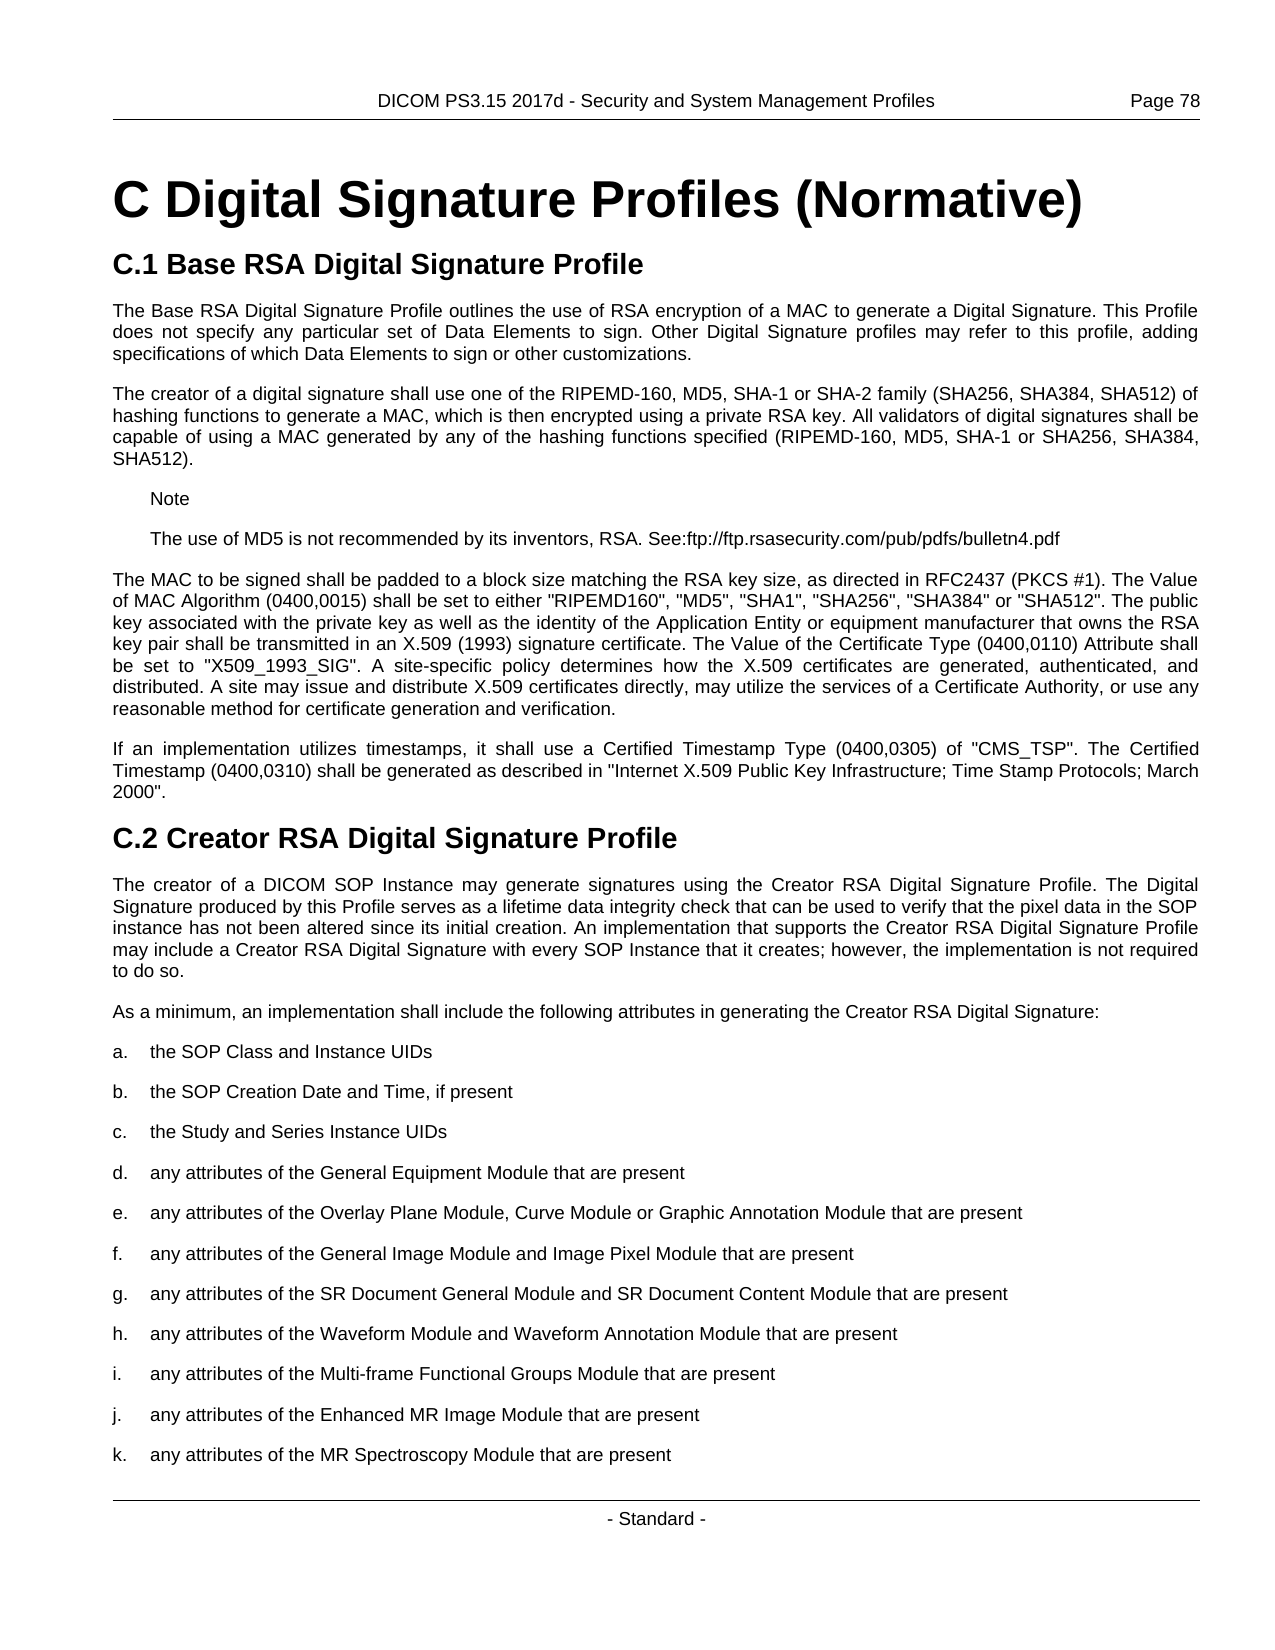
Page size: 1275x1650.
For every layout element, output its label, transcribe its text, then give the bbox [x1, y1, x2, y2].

list any attributes of the SR Document General Module and SR Document Content Module that are present [112, 1283, 1200, 1304]
text C.2 Creator RSA Digital Signature Profile [112, 822, 1200, 855]
list any attributes of the General Image Module and Image Pixel Module that are present [112, 1242, 1200, 1264]
text The MAC to be signed shall be padded to a block size matching the RSA key size, as directed in RFC2437 (PKCS #1). The Value of MAC Algorithm (0400,0015) shall be set to either "RIPEMD160", "MD5", "SHA1", "SHA256", "SHA384" or "SHA512". The public key associated with the private key as well as the identity of the Application Entity or equipment manufacturer that owns the RSA key pair shall be transmitted in an X.509 (1993) signature certificate. The Value of the Certificate Type (0400,0110) Attribute shall be set to "X509_1993_SIG". A site-specific policy determines how the X.509 certificates are generated, authenticated, and distributed. A site may issue and distribute X.509 certificates directly, may utilize the services of a Certificate Authority, or use any reasonable method for certificate generation and verification. [112, 568, 1200, 719]
text The use of MD5 is not recommended by its inventors, RSA. See:ftp://ftp.rsasecurity.com/pub/pdfs/bulletn4.pdf [150, 528, 1162, 550]
list the SOP Creation Date and Time, if present [112, 1081, 1200, 1103]
text The creator of a digital signature shall use one of the RIPEMD-160, MD5, SHA-1 or SHA-2 family (SHA256, SHA384, SHA512) of hashing functions to generate a MAC, which is then encrypted using a private RSA key. All validators of digital signatures shall be capable of using a MAC generated by any of the hashing functions specified (RIPEMD-160, MD5, SHA-1 or SHA256, SHA384, SHA512). [112, 383, 1200, 469]
text If an implementation utilizes timestamps, it shall use a Certified Timestamp Type (0400,0305) of "CMS_TSP". The Certified Timestamp (0400,0310) shall be generated as described in "Internet X.509 Public Key Infrastructure; Time Stamp Protocols; March 2000". [112, 738, 1200, 803]
text C Digital Signature Profiles (Normative) [112, 169, 1200, 228]
list any attributes of the MR Spectroscopy Module that are present [112, 1444, 1200, 1465]
list the SOP Class and Instance UIDs [112, 1041, 1200, 1062]
list any attributes of the Waveform Module and Waveform Annotation Module that are present [112, 1323, 1200, 1344]
list any attributes of the Multi-frame Functional Groups Module that are present [112, 1363, 1200, 1385]
text As a minimum, an implementation shall include the following attributes in generating the Creator RSA Digital Signature: [112, 1000, 1200, 1022]
text C.1 Base RSA Digital Signature Profile [112, 247, 1200, 281]
text Note [150, 488, 1162, 509]
text The Base RSA Digital Signature Profile outlines the use of RSA encryption of a MAC to generate a Digital Signature. This Profile does not specify any particular set of Data Elements to sign. Other Digital Signature profiles may refer to this profile, adding specifications of which Data Elements to sign or other customizations. [112, 299, 1200, 364]
list any attributes of the Overlay Plane Module, Curve Module or Graphic Annotation Module that are present [112, 1202, 1200, 1223]
list the Study and Series Instance UIDs [112, 1121, 1200, 1143]
list any attributes of the General Equipment Module that are present [112, 1162, 1200, 1183]
list any attributes of the Enhanced MR Image Module that are present [112, 1403, 1200, 1425]
text The creator of a DICOM SOP Instance may generate signatures using the Creator RSA Digital Signature Profile. The Digital Signature produced by this Profile serves as a lifetime data integrity check that can be used to verify that the pixel data in the SOP instance has not been altered since its initial creation. An implementation that supports the Creator RSA Digital Signature Profile may include a Creator RSA Digital Signature with every SOP Instance that it creates; however, the implementation is not required to do so. [112, 874, 1200, 982]
